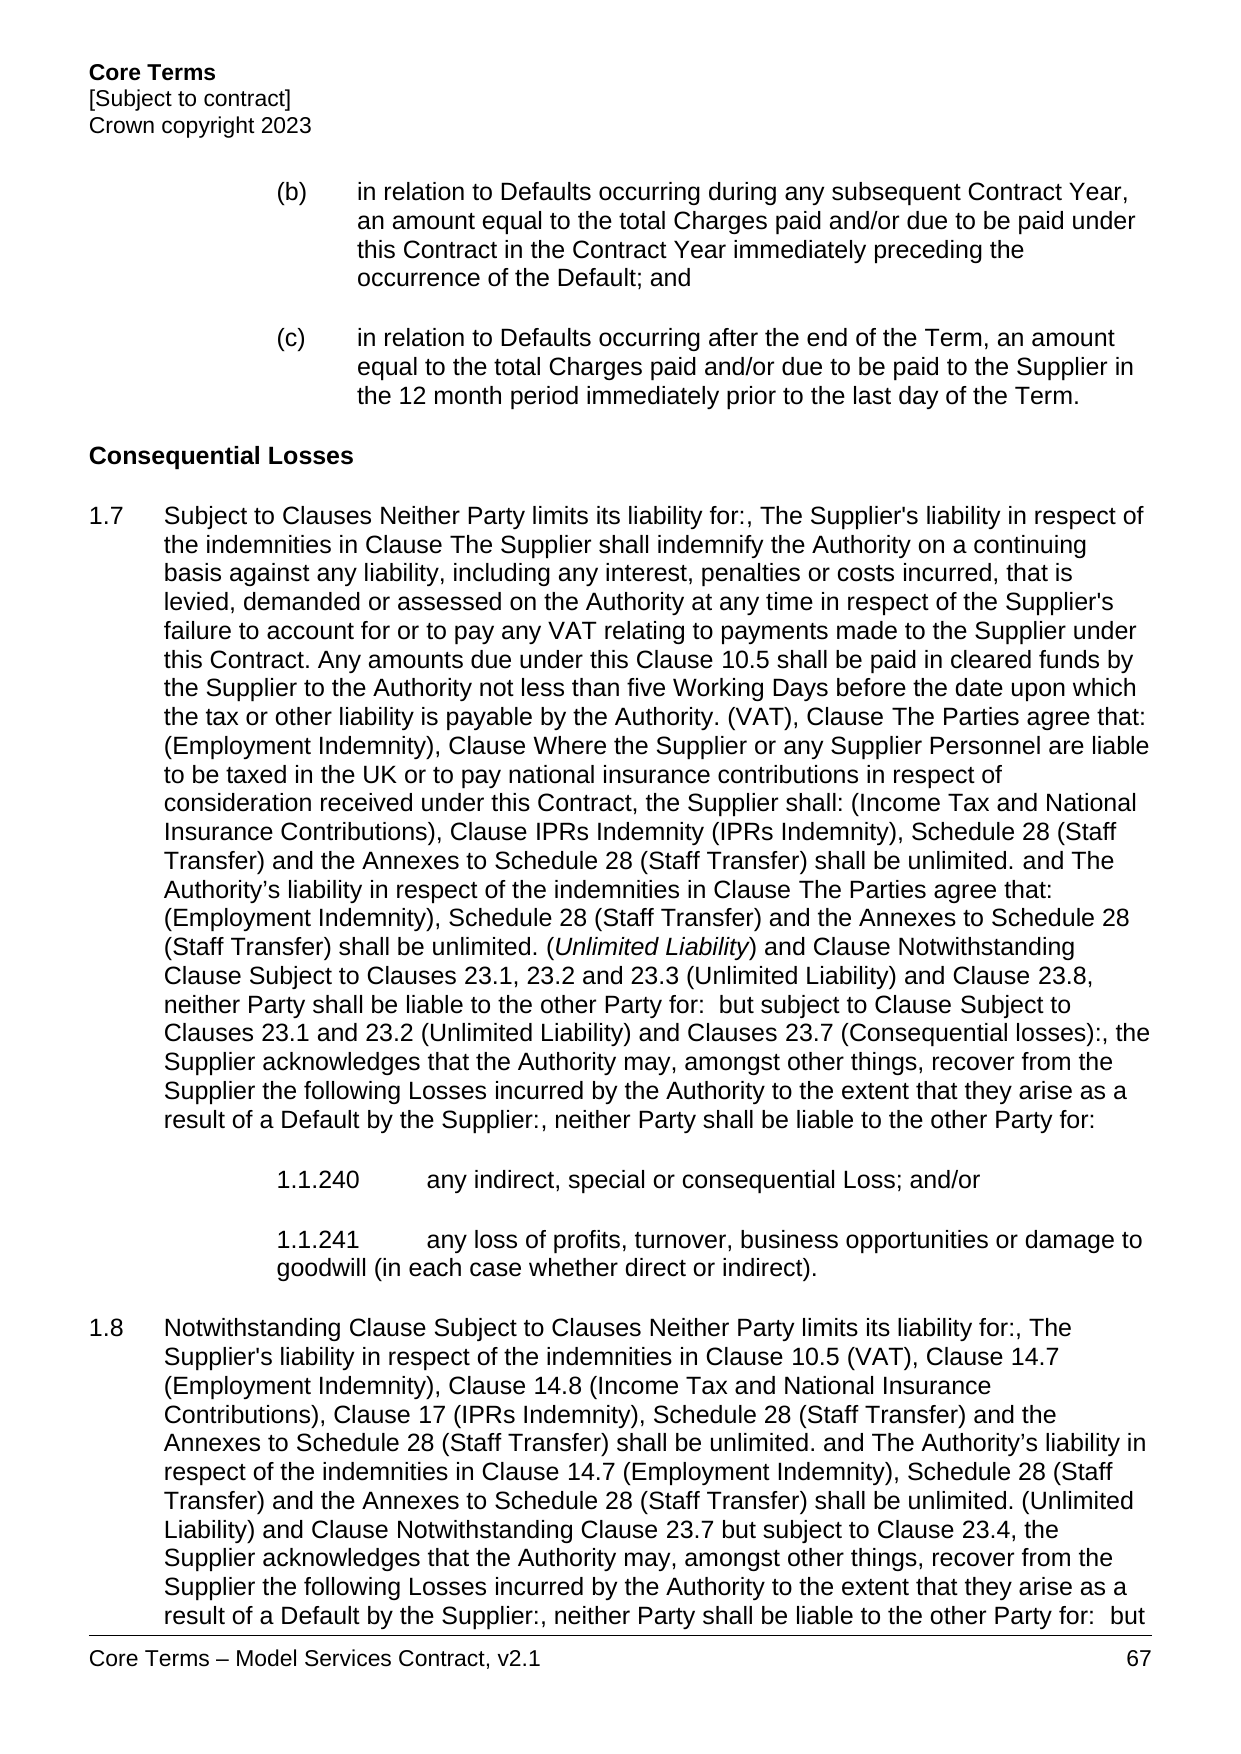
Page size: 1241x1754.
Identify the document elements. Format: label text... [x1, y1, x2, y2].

list in relation to Defaults occurring during any subsequent Contract Year, an amount equal to the total Charges paid and/or due to be paid under this Contract in the Contract Year immediately preceding the occurrence of the Default; and [276, 177, 1152, 292]
subtitle Notwithstanding Clause 23.7 but subject to Clause 23.4, the Supplier acknowledges that the Authority may, amongst other things, recover from the Supplier the following Losses incurred by the Authority to the extent that they arise as a result of a Default by the Supplier: [89, 1313, 1152, 1630]
list any indirect, special or consequential Loss; and/or [276, 1165, 1152, 1193]
subtitle Subject to Clauses 23.1, 23.2 and 23.3 (Unlimited Liability) and Clause 23.8, neither Party shall be liable to the other Party for: [89, 501, 1152, 1133]
list in relation to Defaults occurring after the end of the Term, an amount equal to the total Charges paid and/or due to be paid to the Supplier in the 12 month period immediately prior to the last day of the Term. [276, 323, 1152, 410]
list any loss of profits, turnover, business opportunities or damage to goodwill (in each case whether direct or indirect). [276, 1225, 1152, 1282]
subtitle Consequential Losses [89, 441, 1152, 470]
